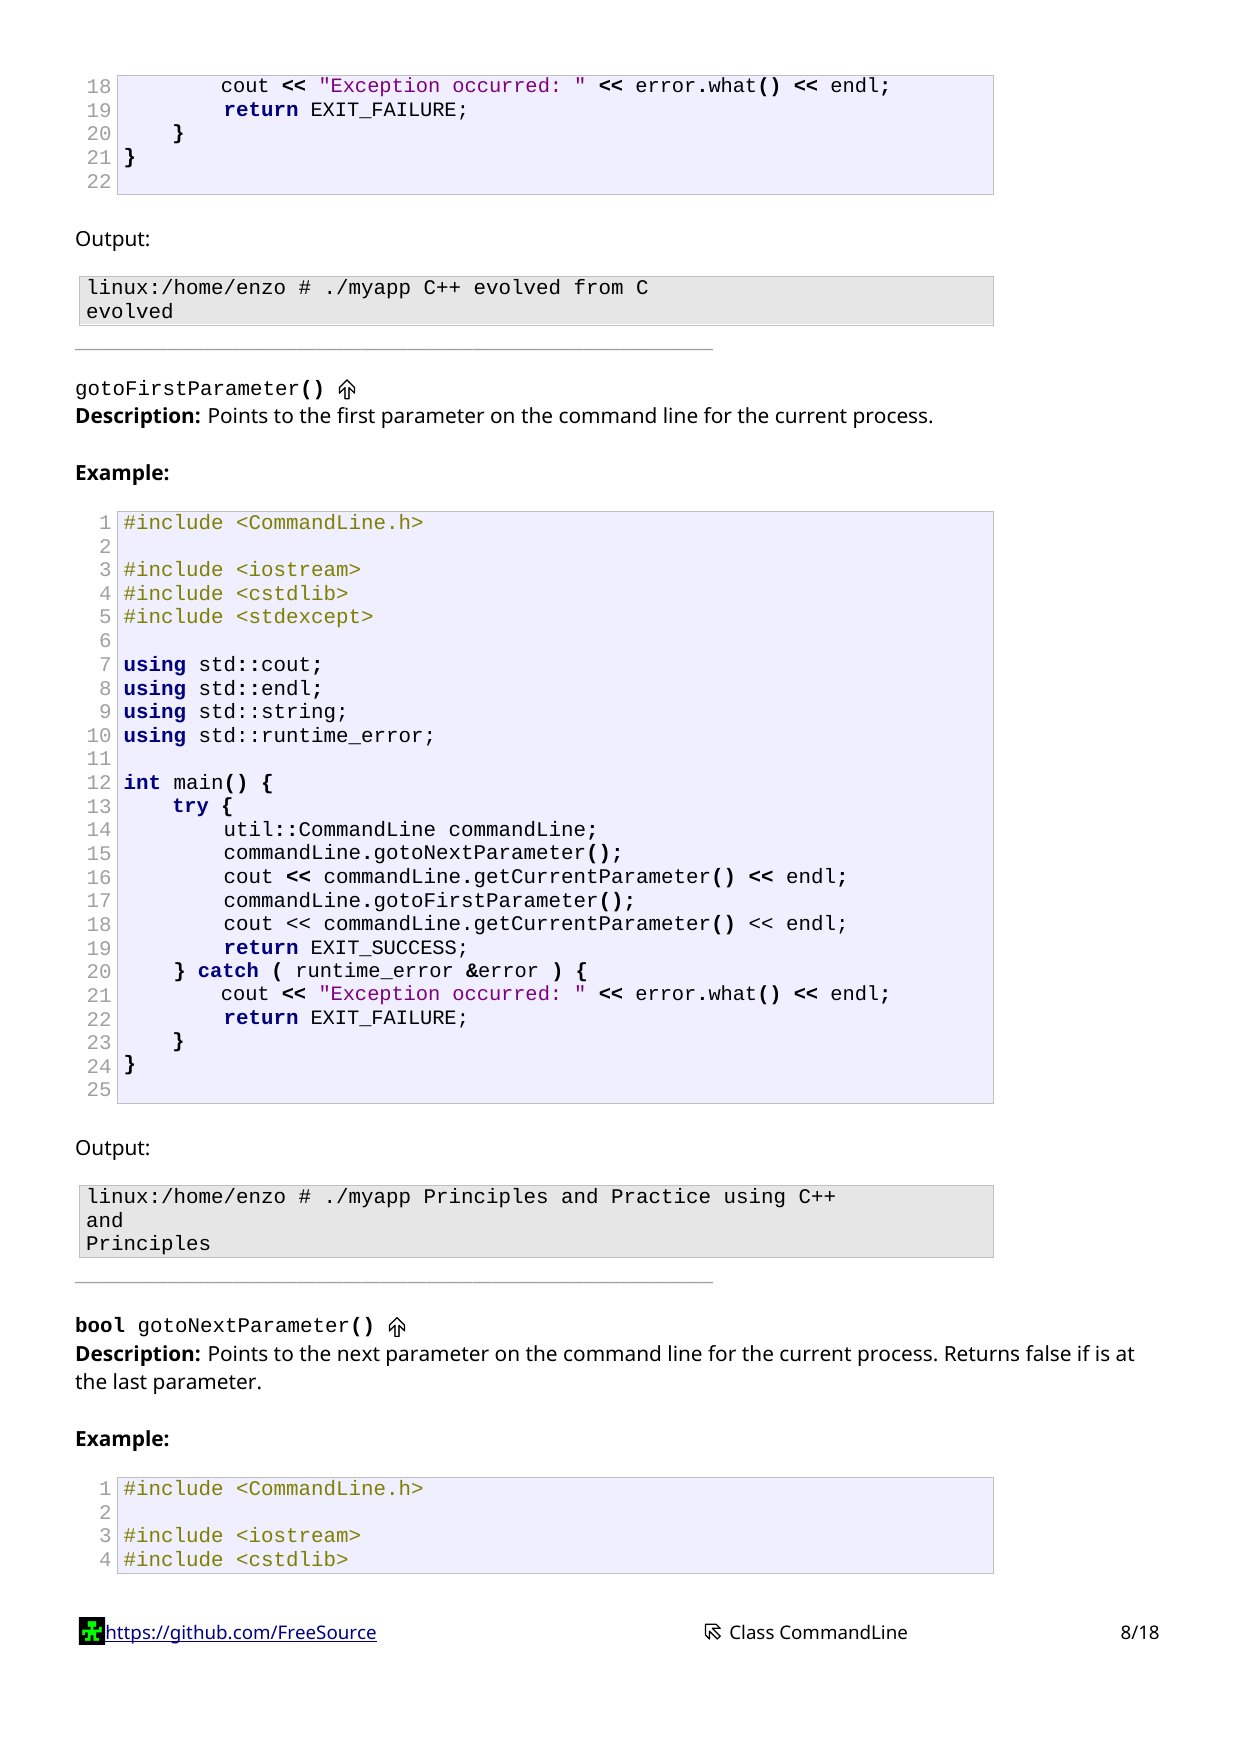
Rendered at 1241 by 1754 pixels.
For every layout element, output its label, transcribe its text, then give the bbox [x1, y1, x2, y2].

text bool gotoNextParameter()  [75, 1315, 1165, 1339]
table_header 1 2 3 4 [80, 1477, 117, 1573]
text Output: [75, 1133, 1165, 1161]
table_header #include <CommandLine.h> #include <iostream> #include <cstdlib> #include <stdexcept> using std::cout; using std::endl; using std::string; using std::runtime_error; int main() { try { util::CommandLine commandLine; commandLine.gotoNextParameter(); cout << commandLine.getCurrentParameter() << endl; commandLine.gotoFirstParameter(); cout << commandLine.getCurrentParameter() << endl; return EXIT_SUCCESS; } catch ( runtime_error &error ) { cout << "Exception occurred: " << error.what() << endl; return EXIT_FAILURE; } } [118, 512, 993, 1103]
text gotoFirstParameter()  [75, 378, 1165, 401]
text Output: [75, 224, 1165, 252]
picture [78, 1617, 106, 1645]
text _____________________________________________________________________ [75, 326, 1165, 354]
text Description: Points to the first parameter on the command line for the current process. [75, 401, 1165, 430]
table_header cout << "Exception occurred: " << error.what() << endl; return EXIT_FAILURE; } } [118, 76, 993, 194]
table_header linux:/home/enzo # ./myapp Principles and Practice using C++ and Principles [80, 1186, 993, 1257]
table_header linux:/home/enzo # ./myapp C++ evolved from C evolved [80, 277, 993, 324]
text _____________________________________________________________________ [75, 1258, 1165, 1286]
table_header 1 2 3 4 5 6 7 8 9 10 11 12 13 14 15 16 17 18 19 20 21 22 23 24 25 [80, 511, 117, 1103]
text Example: [75, 1424, 1165, 1477]
text Example: [75, 458, 1165, 511]
table_header 18 19 20 21 22 [80, 75, 117, 194]
text Description: Points to the next parameter on the command line for the current process. Returns false if is at the last parameter. [75, 1339, 1165, 1396]
table_header #include <CommandLine.h> #include <iostream> #include <cstdlib> [118, 1478, 993, 1573]
